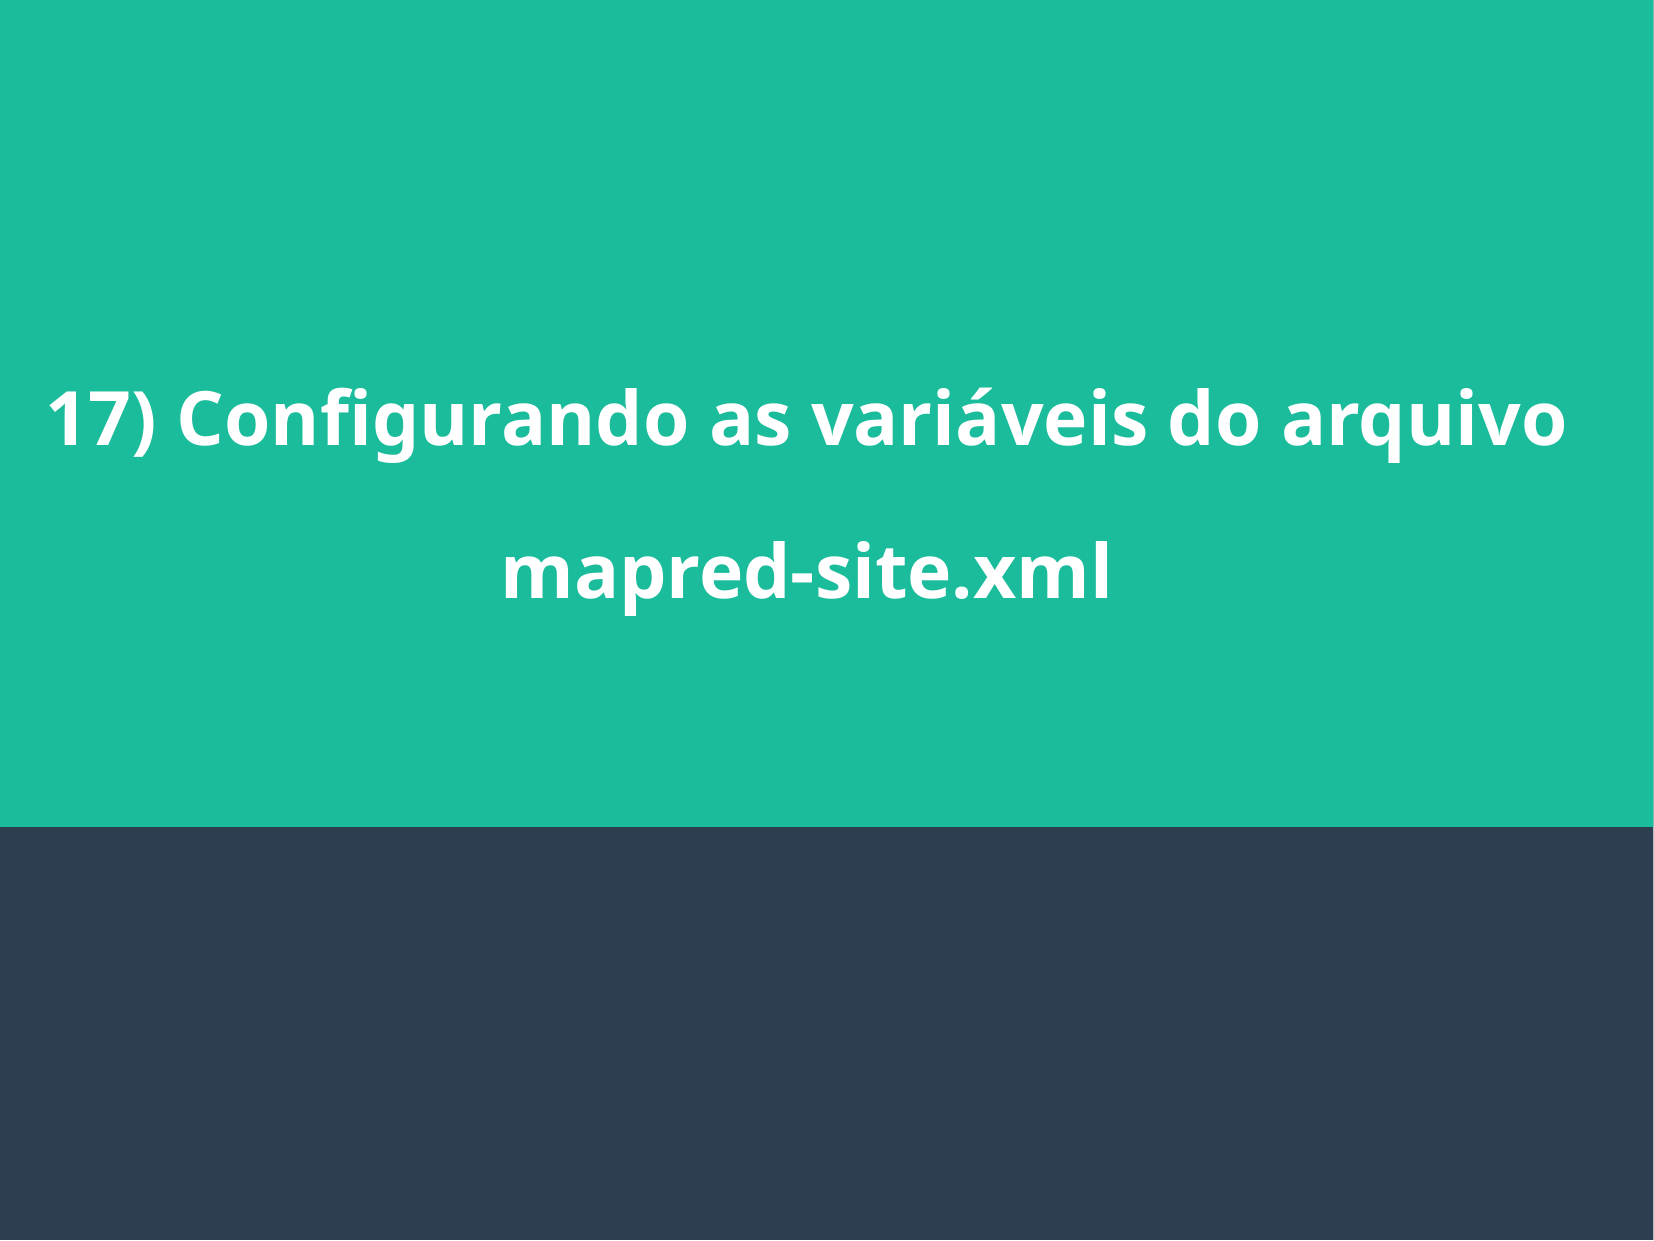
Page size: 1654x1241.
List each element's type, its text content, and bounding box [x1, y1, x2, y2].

title 17) Configurando as variáveis do arquivo mapred-site.xml [39, 313, 1576, 472]
